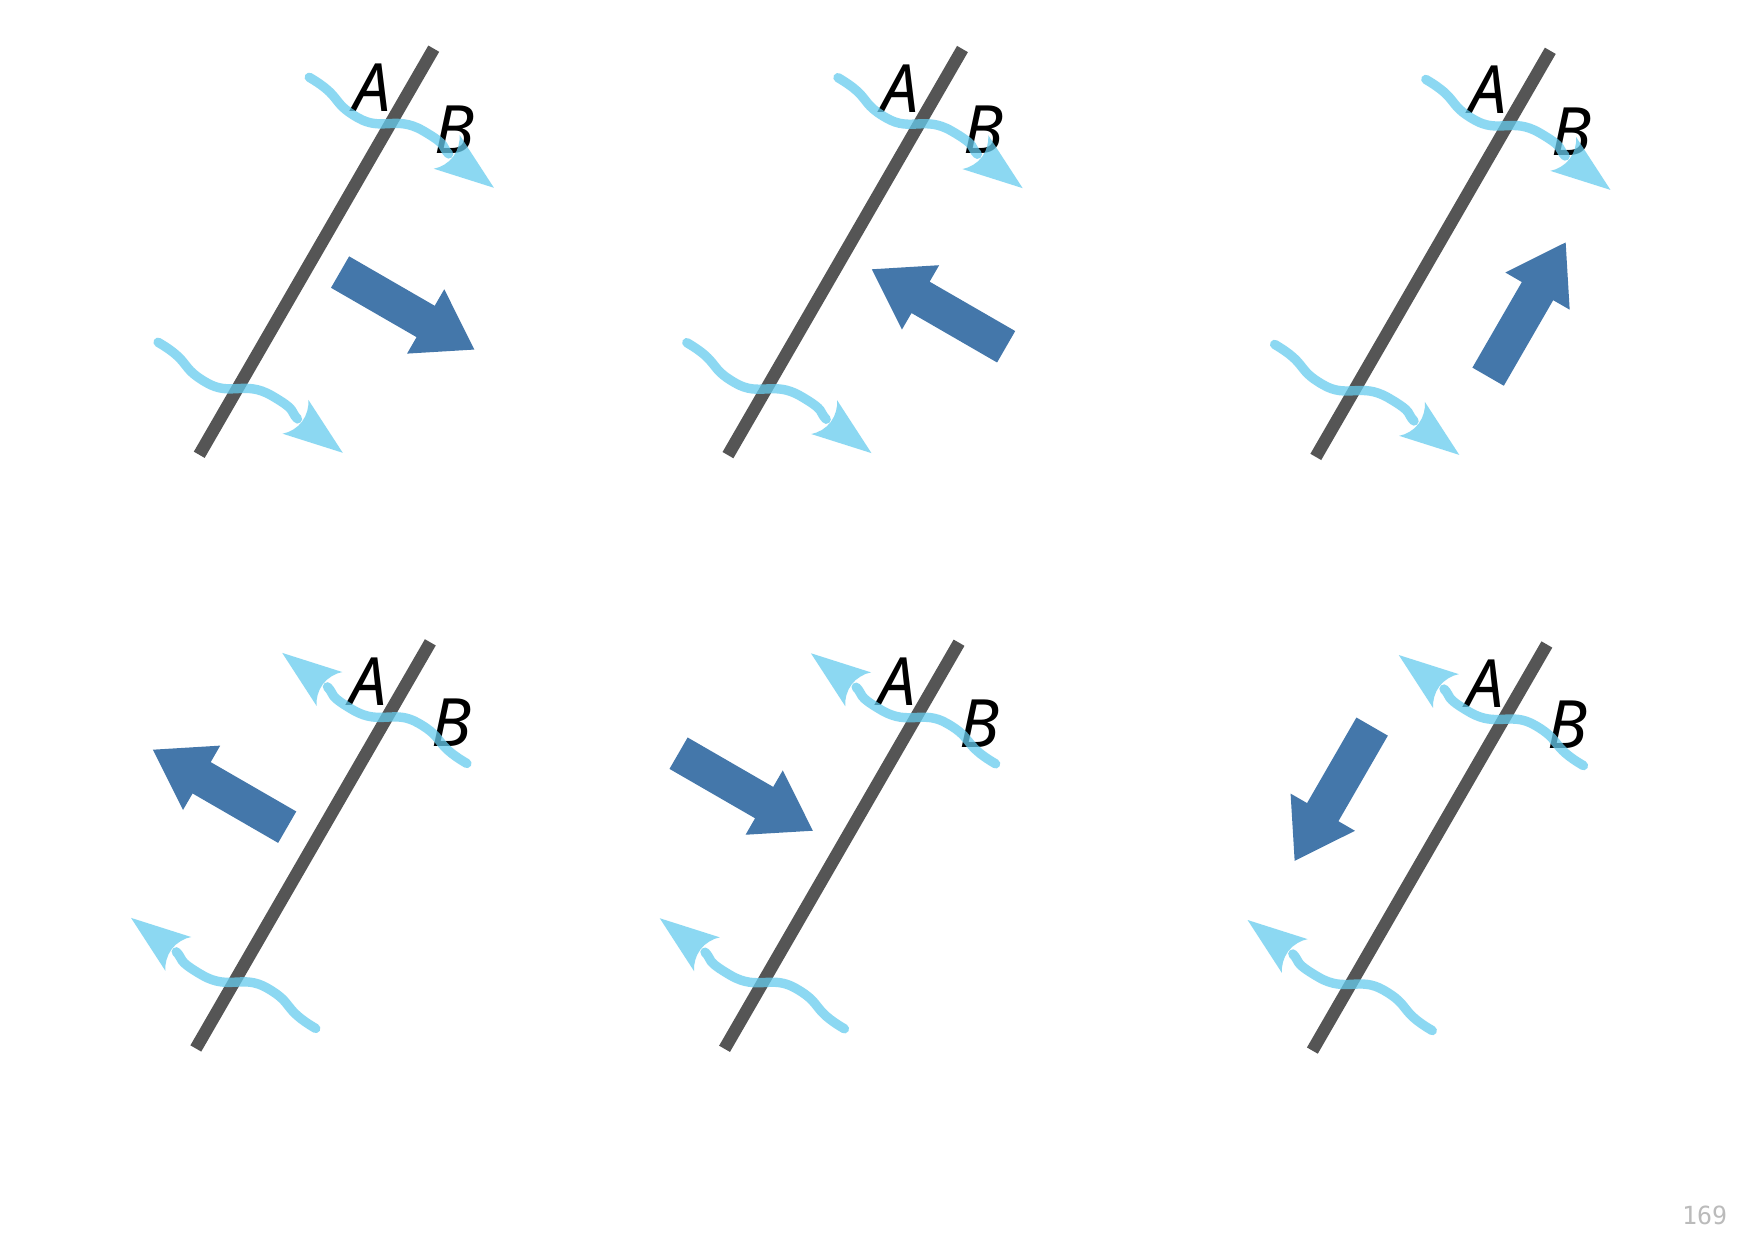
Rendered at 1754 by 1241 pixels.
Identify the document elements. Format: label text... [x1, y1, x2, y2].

text_box [871, 265, 1016, 363]
text_box B [1536, 67, 1607, 156]
text_box [669, 737, 813, 835]
text_box [1290, 717, 1388, 861]
text_box A [863, 618, 942, 707]
text_box [152, 745, 297, 843]
text_box A [867, 24, 945, 113]
text_box B [419, 65, 491, 154]
text_box [331, 256, 475, 354]
text_box B [1532, 661, 1604, 750]
text_box B [948, 65, 1019, 154]
text_box B [944, 659, 1016, 748]
text_box A [338, 24, 417, 113]
text_box B [416, 659, 487, 748]
text_box A [1451, 619, 1530, 709]
text_box A [334, 617, 413, 706]
text_box A [1454, 26, 1533, 115]
text_box [1472, 242, 1570, 386]
